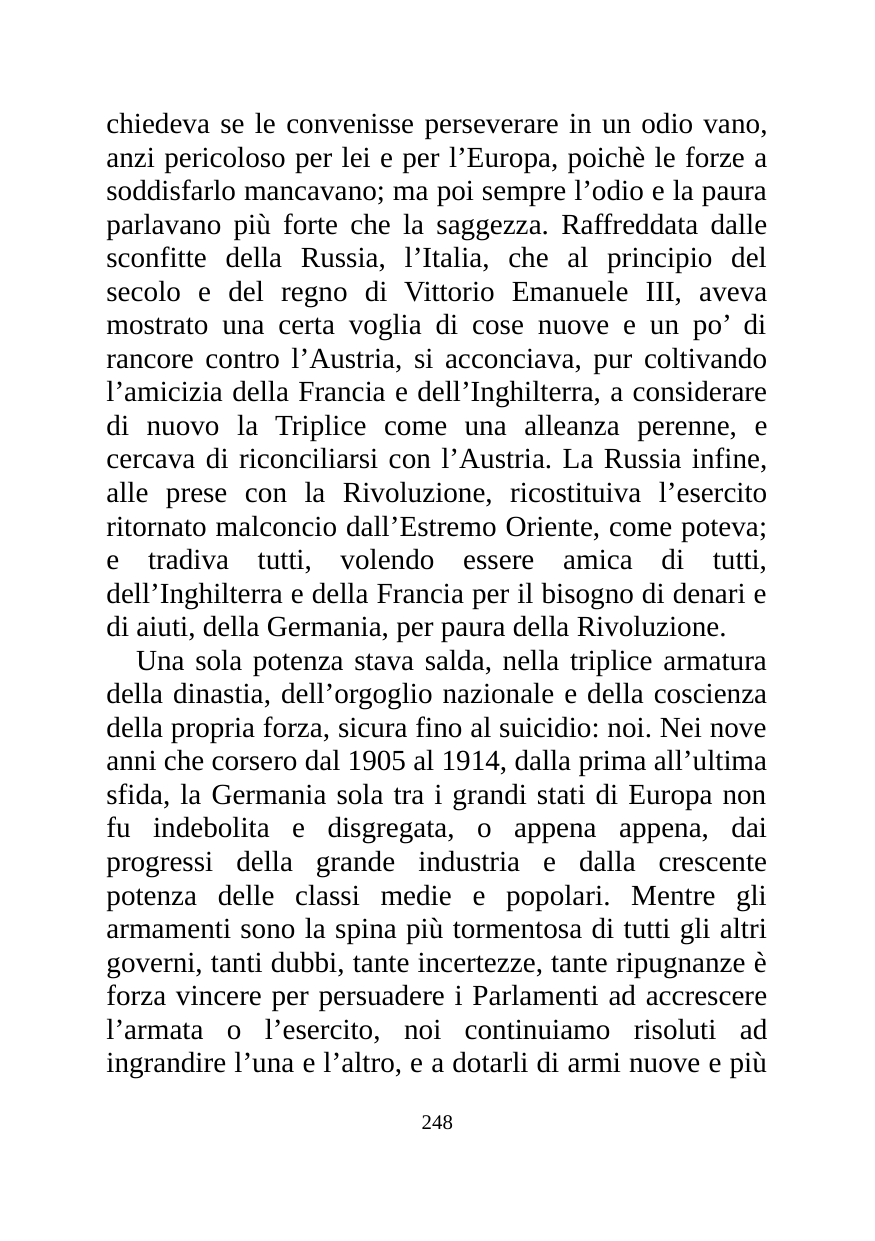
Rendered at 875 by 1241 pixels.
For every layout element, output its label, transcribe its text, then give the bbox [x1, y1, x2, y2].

text chiedeva se le convenisse perseverare in un odio vano, anzi pericoloso per lei e per l’Europa, poichè le forze a soddisfarlo mancavano; ma poi sempre l’odio e la paura parlavano più forte che la saggezza. Raffreddata dalle sconfitte della Russia, l’Italia, che al principio del secolo e del regno di Vittorio Emanuele III, aveva mostrato una certa voglia di cose nuove e un po’ di rancore contro l’Austria, si acconciava, pur coltivando l’amicizia della Francia e dell’Inghilterra, a considerare di nuovo la Triplice come una alleanza perenne, e cercava di riconciliarsi con l’Austria. La Russia infine, alle prese con la Rivoluzione, ricostituiva l’esercito ritornato malconcio dall’Estremo Oriente, come poteva; e tradiva tutti, volendo essere amica di tutti, dell’Inghilterra e della Francia per il bisogno di denari e di aiuti, della Germania, per paura della Rivoluzione. [106, 106, 768, 643]
text Una sola potenza stava salda, nella triplice armatura della dinastia, dell’orgoglio nazionale e della coscienza della propria forza, sicura fino al suicidio: noi. Nei nove anni che corsero dal 1905 al 1914, dalla prima all’ultima sfida, la Germania sola tra i grandi stati di Europa non fu indebolita e disgregata, o appena appena, dai progressi della grande industria e dalla crescente potenza delle classi medie e popolari. Mentre gli armamenti sono la spina più tormentosa di tutti gli altri governi, tanti dubbi, tante incertezze, tante ripugnanze è forza vincere per persuadere i Parlamenti ad accrescere l’armata o l’esercito, noi continuiamo risoluti ad ingrandire l’una e l’altro, e a dotarli di armi nuove e più [106, 643, 768, 1079]
